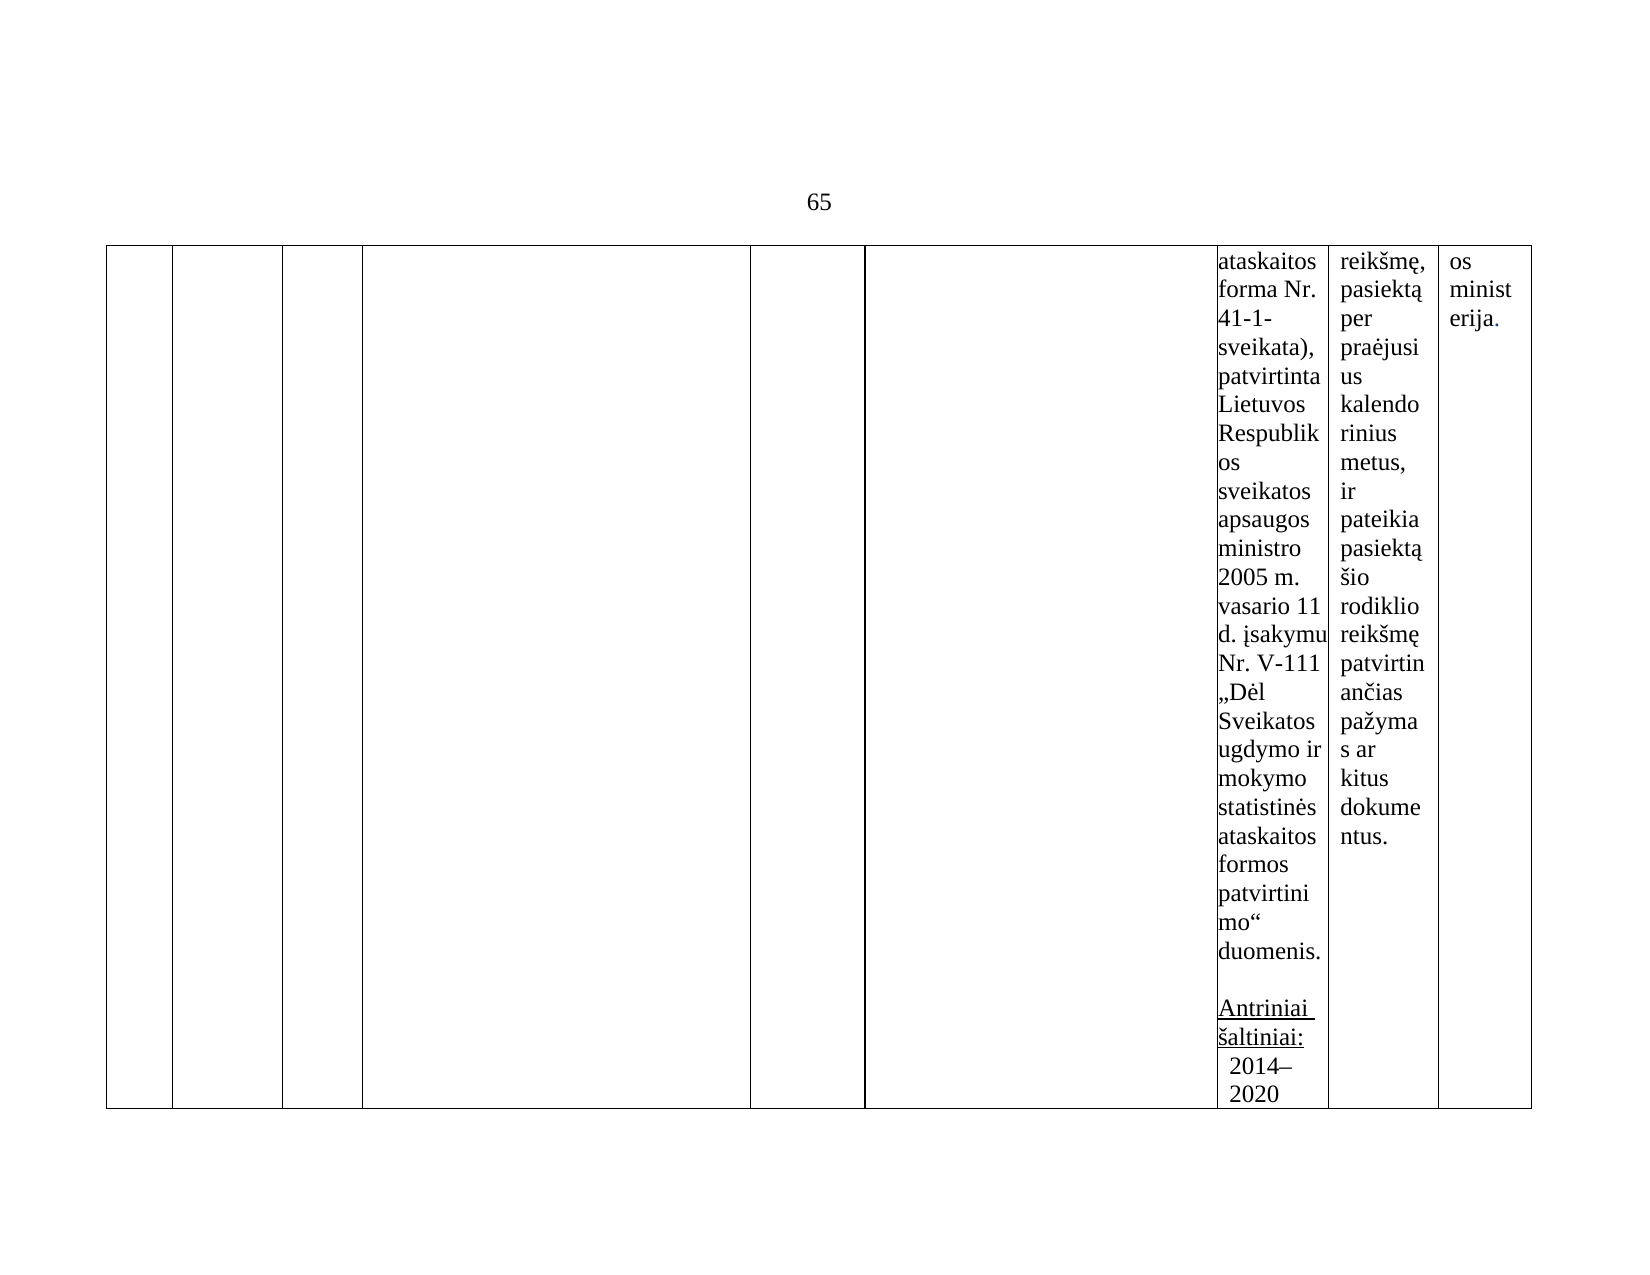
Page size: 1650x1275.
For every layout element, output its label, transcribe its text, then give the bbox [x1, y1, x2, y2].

table_cell [363, 246, 750, 1108]
table_cell [173, 246, 282, 1108]
table_cell [107, 246, 172, 1108]
table_cell [866, 246, 1217, 1108]
table_cell ataskaitos forma Nr. 41-1-sveikata), patvirtinta Lietuvos Respublikos sveikatos apsaugos ministro 2005 m. vasario 11 d. įsakymu Nr. V-111 „Dėl Sveikatos ugdymo ir mokymo statistinės ataskaitos formos patvirtinimo“ duomenis. Antriniai šaltiniai: 2014–2020 [1218, 246, 1328, 1108]
table_cell [283, 246, 362, 1108]
table_cell os ministerija. [1439, 246, 1531, 1108]
table_cell [751, 246, 864, 1108]
table_cell reikšmę, pasiektą per praėjusius kalendorinius metus, ir pateikia pasiektą šio rodiklio reikšmę patvirtinančias pažymas ar kitus dokumentus. [1329, 246, 1438, 1108]
